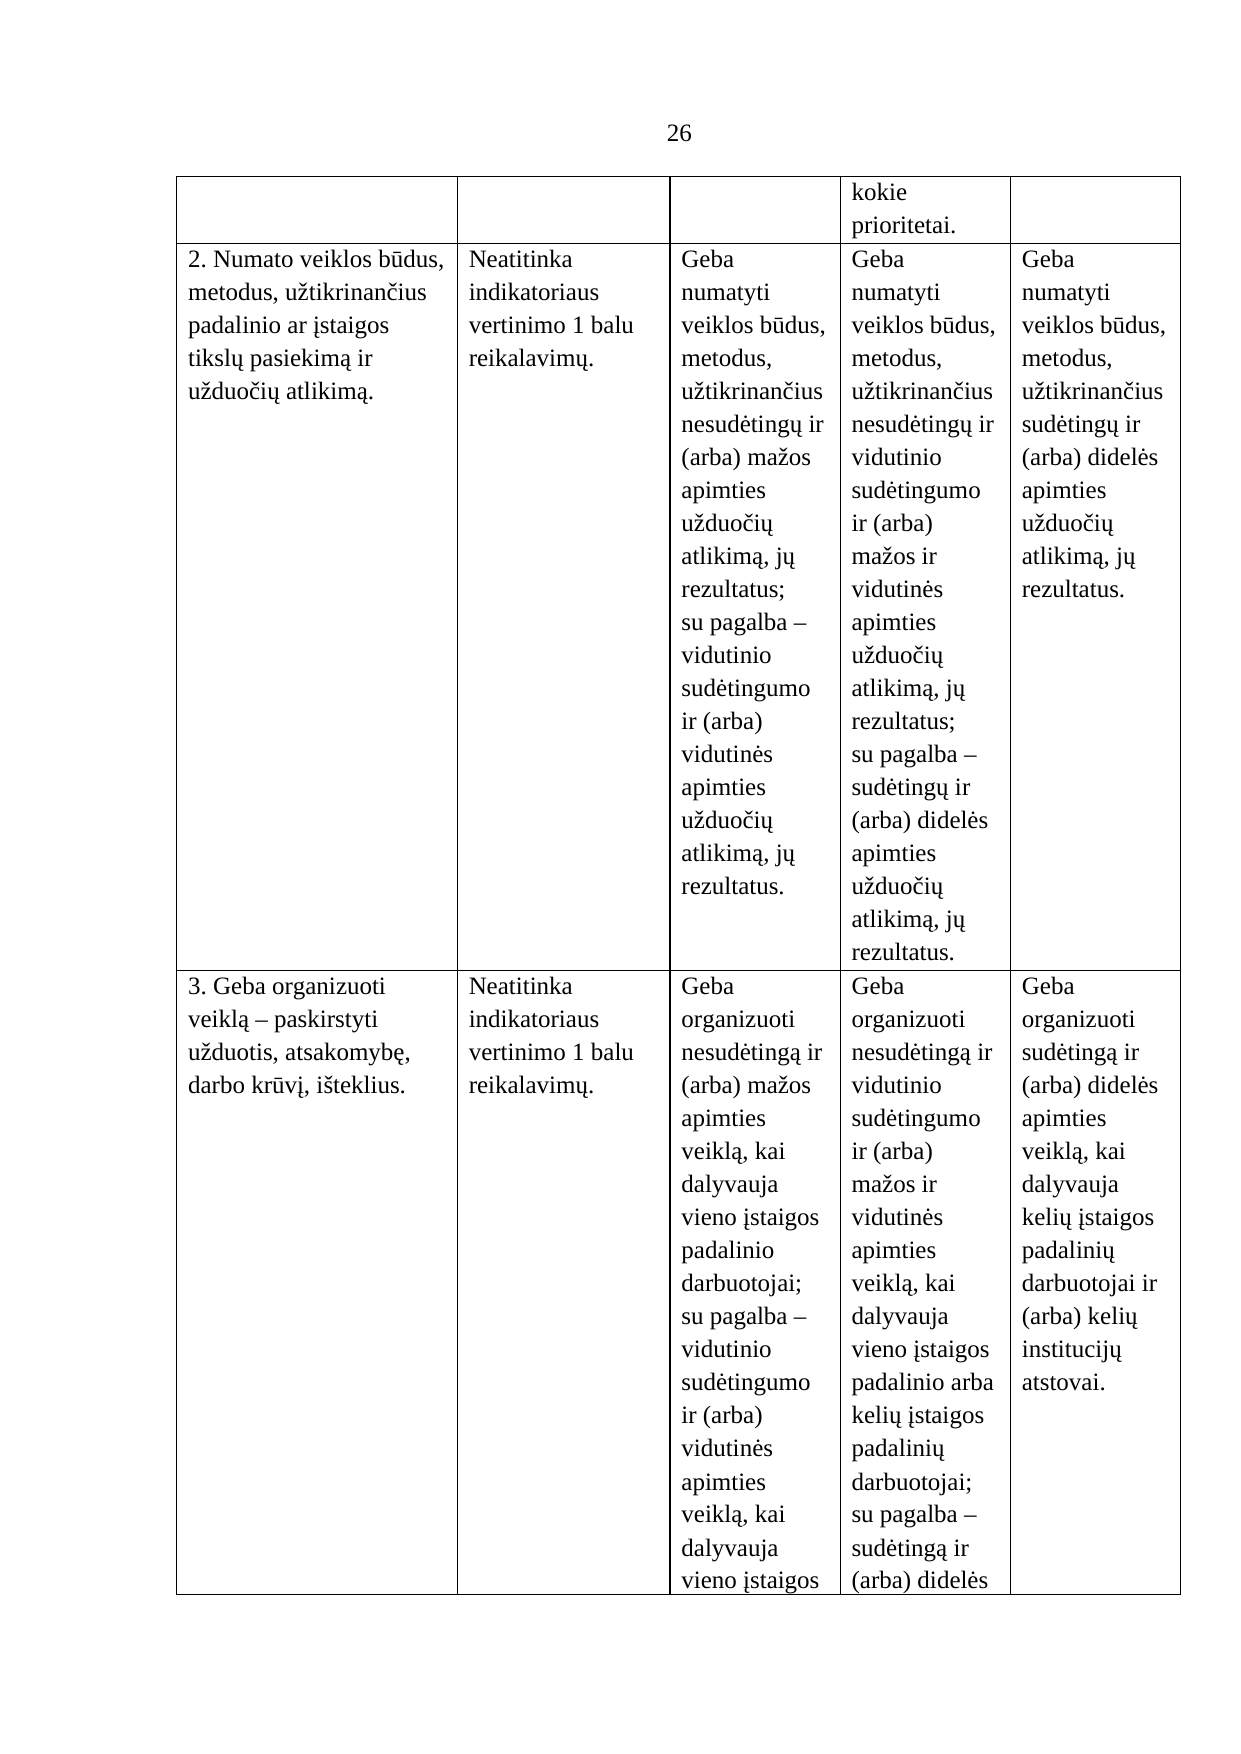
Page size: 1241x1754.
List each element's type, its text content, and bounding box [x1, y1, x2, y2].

table_cell Geba organizuoti sudėtingą ir (arba) didelės apimties veiklą, kai dalyvauja kelių įstaigos padalinių darbuotojai ir (arba) kelių institucijų atstovai. [1011, 971, 1180, 1594]
table_cell [1011, 177, 1180, 243]
table_cell [671, 177, 840, 243]
table_cell Geba organizuoti nesudėtingą ir (arba) mažos apimties veiklą, kai dalyvauja vieno įstaigos padalinio darbuotojai; su pagalba – vidutinio sudėtingumo ir (arba) vidutinės apimties veiklą, kai dalyvauja vieno įstaigos [671, 971, 840, 1594]
table_cell kokie prioritetai. [841, 177, 1010, 243]
table_cell [458, 177, 669, 243]
table_cell Geba organizuoti nesudėtingą ir vidutinio sudėtingumo ir (arba) mažos ir vidutinės apimties veiklą, kai dalyvauja vieno įstaigos padalinio arba kelių įstaigos padalinių darbuotojai; su pagalba – sudėtingą ir (arba) didelės [841, 971, 1010, 1594]
table_cell Geba numatyti veiklos būdus, metodus, užtikrinančius nesudėtingų ir vidutinio sudėtingumo ir (arba) mažos ir vidutinės apimties užduočių atlikimą, jų rezultatus; su pagalba – sudėtingų ir (arba) didelės apimties užduočių atlikimą, jų rezultatus. [841, 244, 1010, 970]
table_cell Neatitinka indikatoriaus vertinimo 1 balu reikalavimų. [458, 971, 669, 1594]
table_cell Geba numatyti veiklos būdus, metodus, užtikrinančius sudėtingų ir (arba) didelės apimties užduočių atlikimą, jų rezultatus. [1011, 244, 1180, 970]
table_cell Geba numatyti veiklos būdus, metodus, užtikrinančius nesudėtingų ir (arba) mažos apimties užduočių atlikimą, jų rezultatus; su pagalba – vidutinio sudėtingumo ir (arba) vidutinės apimties užduočių atlikimą, jų rezultatus. [671, 244, 840, 970]
table_cell [177, 177, 457, 243]
table_cell Neatitinka indikatoriaus vertinimo 1 balu reikalavimų. [458, 244, 669, 970]
table_cell 3. Geba organizuoti veiklą – paskirstyti užduotis, atsakomybę, darbo krūvį, išteklius. [177, 971, 457, 1594]
table_cell 2. Numato veiklos būdus, metodus, užtikrinančius padalinio ar įstaigos tikslų pasiekimą ir užduočių atlikimą. [177, 244, 457, 970]
